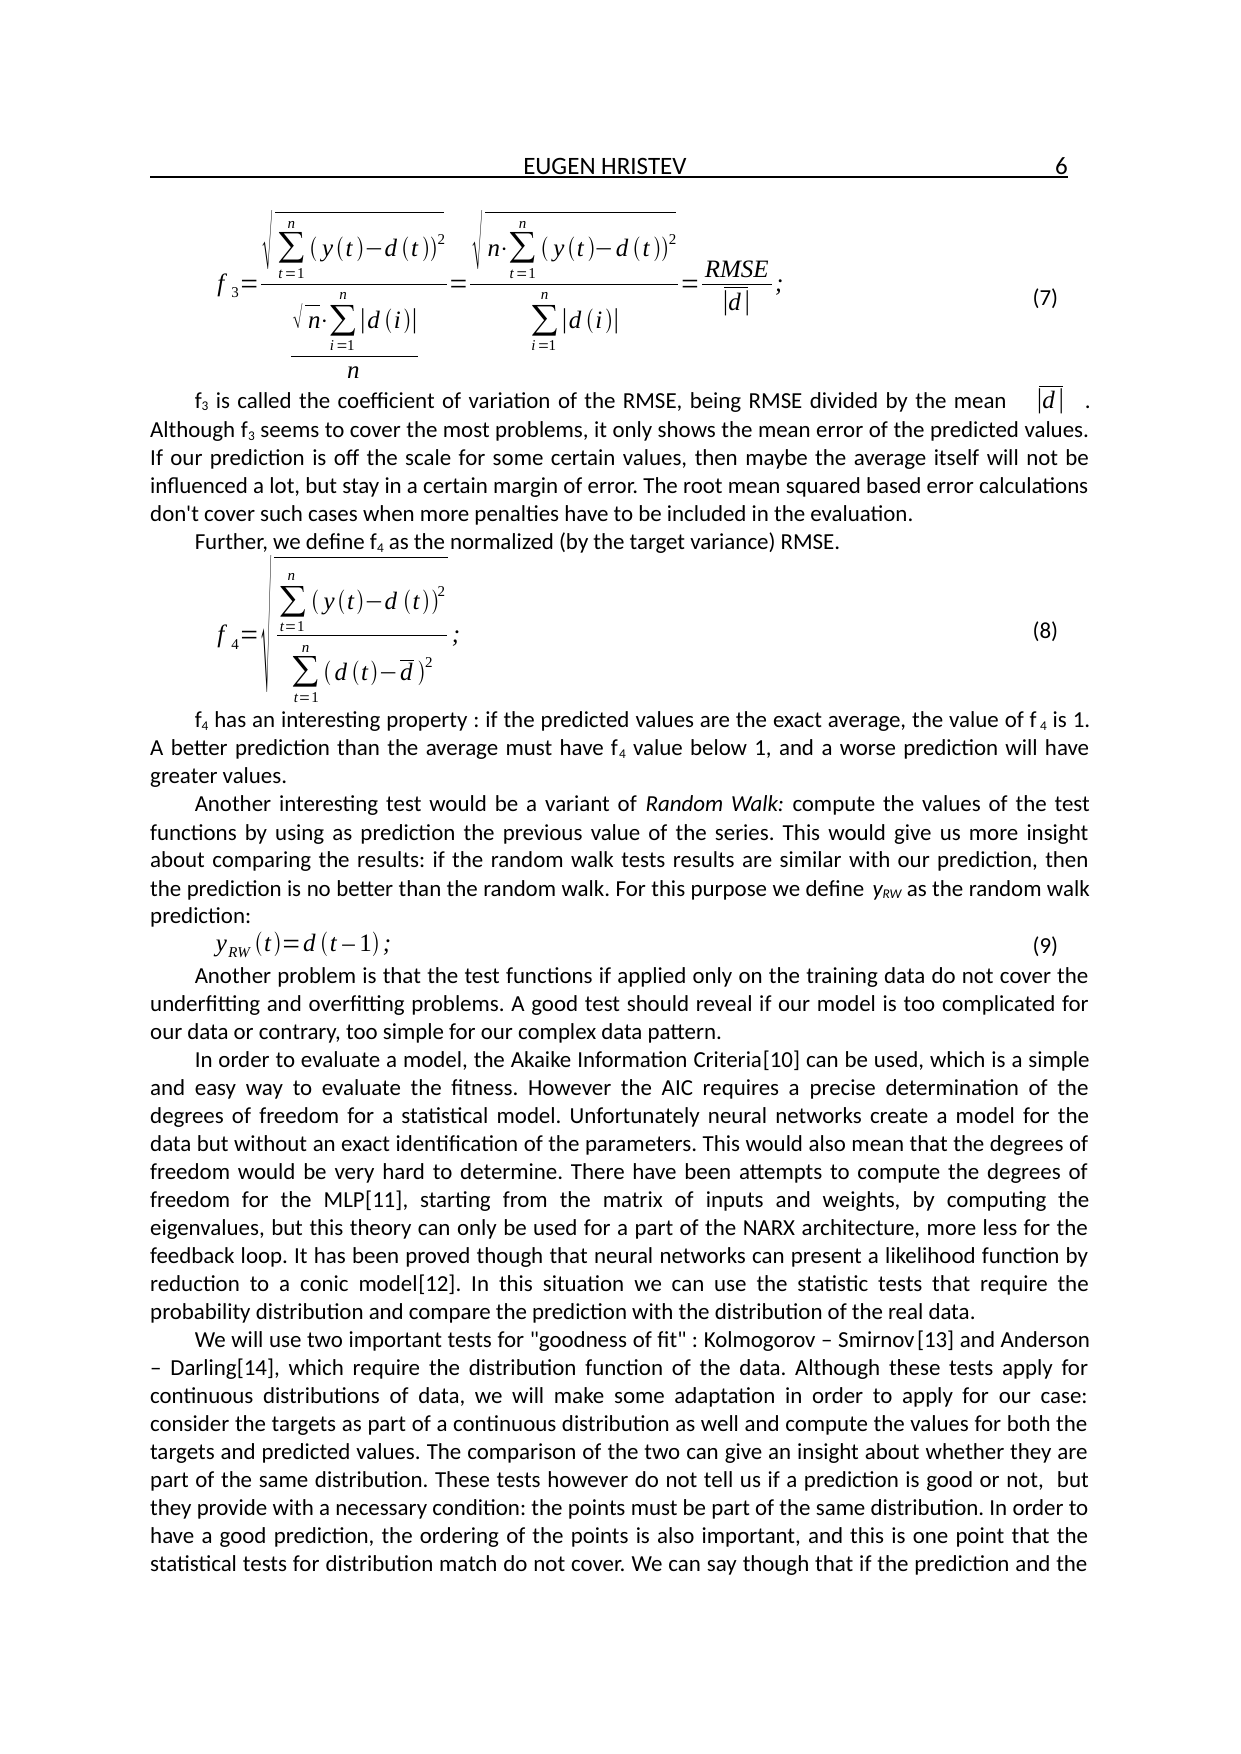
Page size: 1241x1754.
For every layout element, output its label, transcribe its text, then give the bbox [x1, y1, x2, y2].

text (9) [150, 930, 1090, 961]
text f3 is called the coefficient of variation of the RMSE, being RMSE divided by the mean . Although f3 seems to cover the most problems, it only shows the mean error of the predicted values. If our prediction is off the scale for some certain values, then maybe the average itself will not be influenced a lot, but stay in a certain margin of error. The root mean squared based error calculations don't cover such cases when more penalties have to be included in the evaluation. [150, 385, 1090, 527]
text Another problem is that the test functions if applied only on the training data do not cover the underfitting and overfitting problems. A good test should reveal if our model is too complicated for our data or contrary, too simple for our complex data pattern. [150, 961, 1090, 1045]
text (7) [150, 210, 1090, 385]
text In order to evaluate a model, the Akaike Information Criteria[10]⁠ can be used, which is a simple and easy way to evaluate the fitness. However the AIC requires a precise determination of the degrees of freedom for a statistical model. Unfortunately neural networks create a model for the data but without an exact identification of the parameters. This would also mean that the degrees of freedom would be very hard to determine. There have been attempts to compute the degrees of freedom for the MLP[11]⁠, starting from the matrix of inputs and weights, by computing the eigenvalues, but this theory can only be used for a part of the NARX architecture, more less for the feedback loop. It has been proved though that neural networks can present a likelihood function by reduction to a conic model[12]⁠. In this situation we can use the statistic tests that require the probability distribution and compare the prediction with the distribution of the real data. [150, 1045, 1090, 1325]
text Further, we define f4 as the normalized (by the target variance) RMSE. [150, 527, 1090, 555]
text f4 has an interesting property : if the predicted values are the exact average, the value of f4 is 1. A better prediction than the average must have f4 value below 1, and a worse prediction will have greater values. [150, 706, 1090, 789]
text We will use two important tests for "goodness of fit" : Kolmogorov – Smirnov[13]⁠ and Anderson – Darling[14]⁠, which require the distribution function of the data. Although these tests apply for continuous distributions of data, we will make some adaptation in order to apply for our case: consider the targets as part of a continuous distribution as well and compute the values for both the targets and predicted values. The comparison of the two can give an insight about whether they are part of the same distribution. These tests however do not tell us if a prediction is good or not, but they provide with a necessary condition: the points must be part of the same distribution. In order to have a good prediction, the ordering of the points is also important, and this is one point that the statistical tests for distribution match do not cover. We can say though that if the prediction and the [150, 1325, 1090, 1577]
text (8) [150, 555, 1090, 706]
text Another interesting test would be a variant of Random Walk: compute the values of the test functions by using as prediction the previous value of the series. This would give us more insight about comparing the results: if the random walk tests results are similar with our prediction, then the prediction is no better than the random walk. For this purpose we define yRW as the random walk prediction: [150, 789, 1090, 930]
